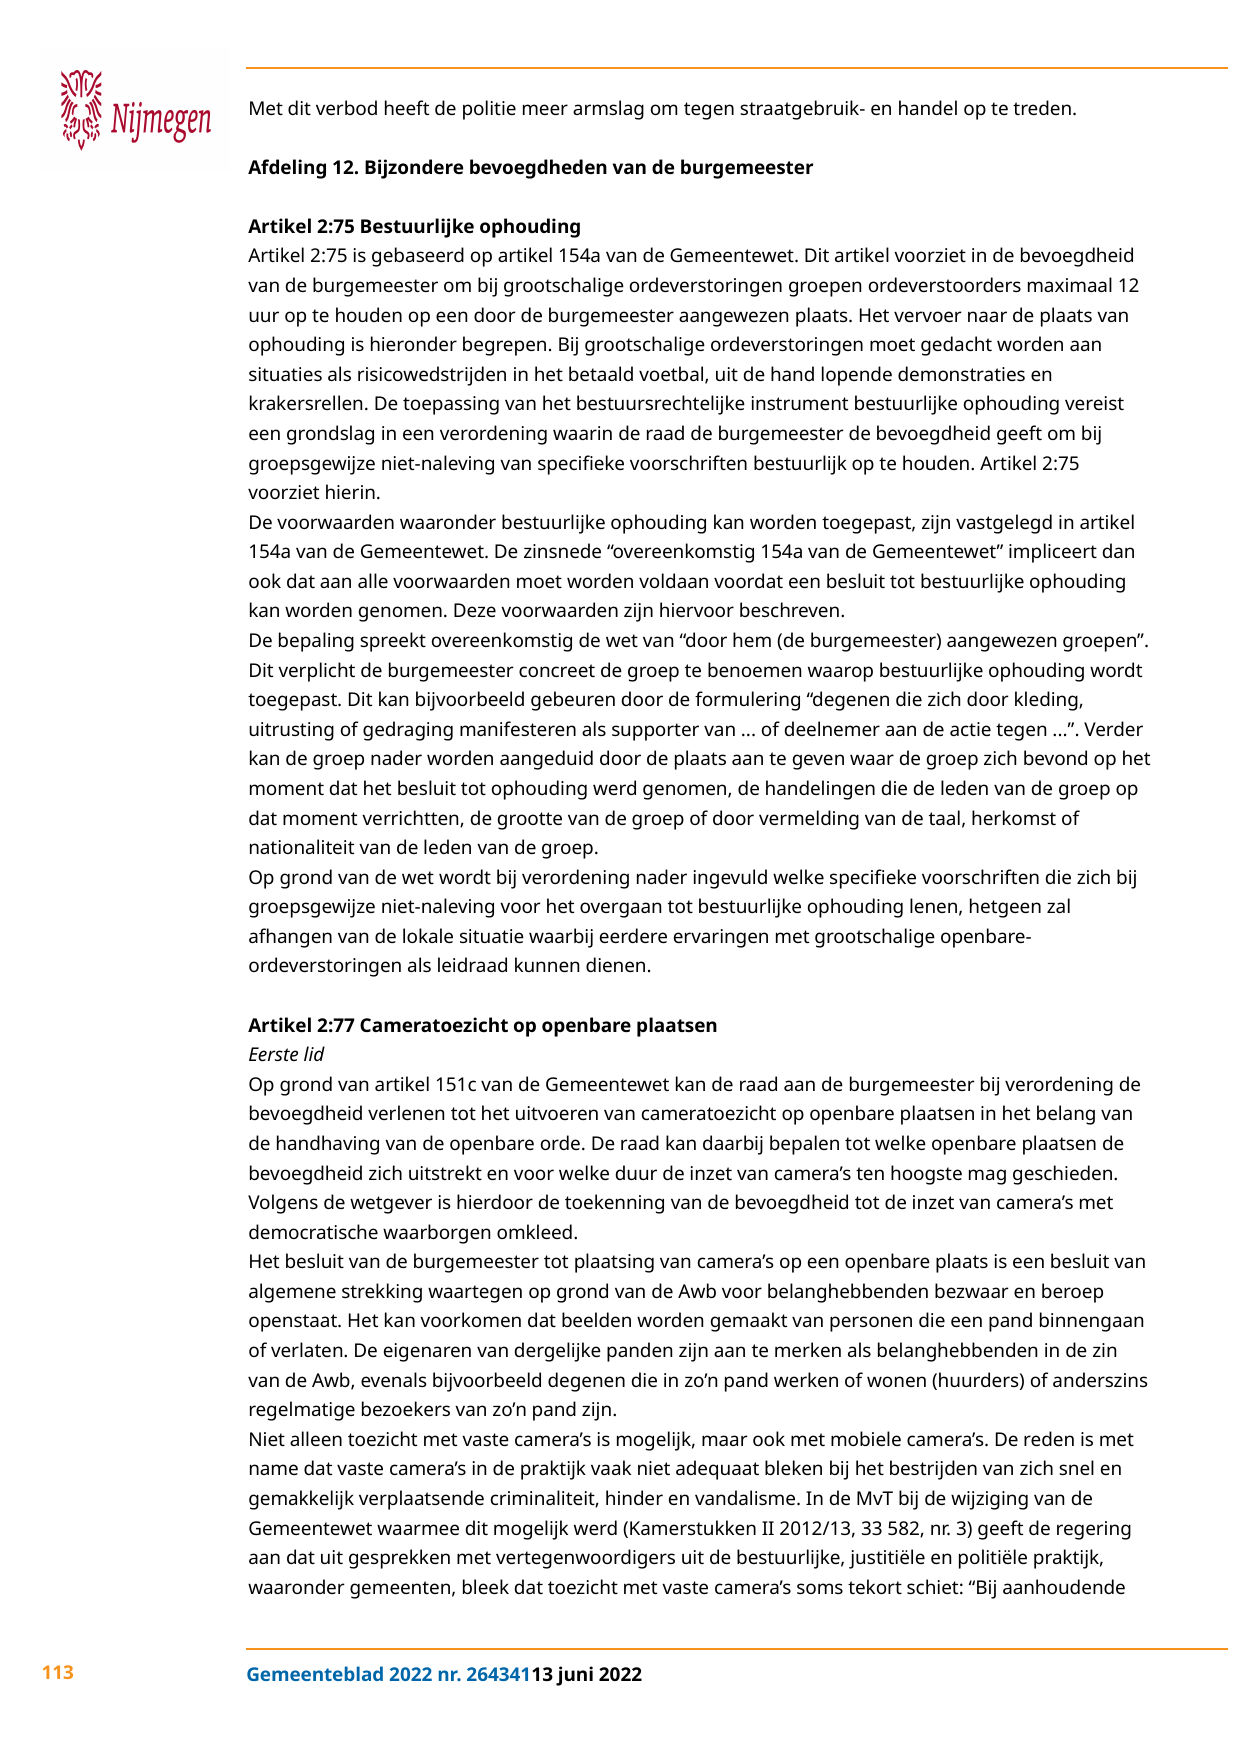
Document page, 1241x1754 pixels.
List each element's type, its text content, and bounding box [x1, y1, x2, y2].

text De voorwaarden waaronder bestuurlijke ophouding kan worden toegepast, zijn vastgelegd in artikel 154a van de Gemeentewet. De zinsnede “overeenkomstig 154a van de Gemeentewet” impliceert dan ook dat aan alle voorwaarden moet worden voldaan voordat een besluit tot bestuurlijke ophouding kan worden genomen. Deze voorwaarden zijn hiervoor beschreven. [248, 509, 1152, 623]
text Niet alleen toezicht met vaste camera’s is mogelijk, maar ook met mobiele camera’s. De reden is met name dat vaste camera’s in de praktijk vaak niet adequaat bleken bij het bestrijden van zich snel en gemakkelijk verplaatsende criminaliteit, hinder en vandalisme. In de MvT bij de wijziging van de Gemeentewet waarmee dit mogelijk werd (Kamerstukken II 2012/13, 33 582, nr. 3) geeft de regering aan dat uit gesprekken met vertegenwoordigers uit de bestuurlijke, justitiële en politiële praktijk, waaronder gemeenten, bleek dat toezicht met vaste camera’s soms tekort schiet: “Bij aanhoudende [248, 1426, 1152, 1600]
text Artikel 2:75 is gebaseerd op artikel 154a van de Gemeentewet. Dit artikel voorziet in de bevoegdheid van de burgemeester om bij grootschalige ordeverstoringen groepen ordeverstoorders maximaal 12 uur op te houden op een door de burgemeester aangewezen plaats. Het vervoer naar de plaats van ophouding is hieronder begrepen. Bij grootschalige ordeverstoringen moet gedacht worden aan situaties als risicowedstrijden in het betaald voetbal, uit de hand lopende demonstraties en krakersrellen. De toepassing van het bestuursrechtelijke instrument bestuurlijke ophouding vereist een grondslag in een verordening waarin de raad de burgemeester de bevoegdheid geeft om bij groepsgewijze niet-naleving van specifieke voorschriften bestuurlijk op te houden. Artikel 2:75 voorziet hierin. [248, 243, 1152, 505]
text Eerste lid [248, 1041, 1152, 1067]
text Het besluit van de burgemeester tot plaatsing van camera’s op een openbare plaats is een besluit van algemene strekking waartegen op grond van de Awb voor belanghebbenden bezwaar en beroep openstaat. Het kan voorkomen dat beelden worden gemaakt van personen die een pand binnengaan of verlaten. De eigenaren van dergelijke panden zijn aan te merken als belanghebbenden in de zin van de Awb, evenals bijvoorbeeld degenen die in zo’n pand werken of wonen (huurders) of anderszins regelmatige bezoekers van zo’n pand zijn. [248, 1248, 1152, 1422]
text Met dit verbod heeft de politie meer armslag om tegen straatgebruik- en handel op te treden. [248, 95, 1152, 121]
text Artikel 2:75 Bestuurlijke ophouding [248, 213, 1152, 239]
picture [41, 47, 231, 172]
text De bepaling spreekt overeenkomstig de wet van “door hem (de burgemeester) aangewezen groepen”. Dit verplicht de burgemeester concreet de groep te benoemen waarop bestuurlijke ophouding wordt toegepast. Dit kan bijvoorbeeld gebeuren door de formulering “degenen die zich door kleding, uitrusting of gedraging manifesteren als supporter van ... of deelnemer aan de actie tegen ...”. Verder kan de groep nader worden aangeduid door de plaats aan te geven waar de groep zich bevond op het moment dat het besluit tot ophouding werd genomen, de handelingen die de leden van de groep op dat moment verrichtten, de grootte van de groep of door vermelding van de taal, herkomst of nationaliteit van de leden van de groep. [248, 627, 1152, 860]
text Artikel 2:77 Cameratoezicht op openbare plaatsen [248, 1012, 1152, 1038]
text Afdeling 12. Bijzondere bevoegdheden van de burgemeester [248, 154, 1152, 180]
text Op grond van artikel 151c van de Gemeentewet kan de raad aan de burgemeester bij verordening de bevoegdheid verlenen tot het uitvoeren van cameratoezicht op openbare plaatsen in het belang van de handhaving van de openbare orde. De raad kan daarbij bepalen tot welke openbare plaatsen de bevoegdheid zich uitstrekt en voor welke duur de inzet van camera’s ten hoogste mag geschieden. Volgens de wetgever is hierdoor de toekenning van de bevoegdheid tot de inzet van camera’s met democratische waarborgen omkleed. [248, 1071, 1152, 1245]
text Op grond van de wet wordt bij verordening nader ingevuld welke specifieke voorschriften die zich bij groepsgewijze niet-naleving voor het overgaan tot bestuurlijke ophouding lenen, hetgeen zal afhangen van de lokale situatie waarbij eerdere ervaringen met grootschalige openbare-ordeverstoringen als leidraad kunnen dienen. [248, 864, 1152, 978]
